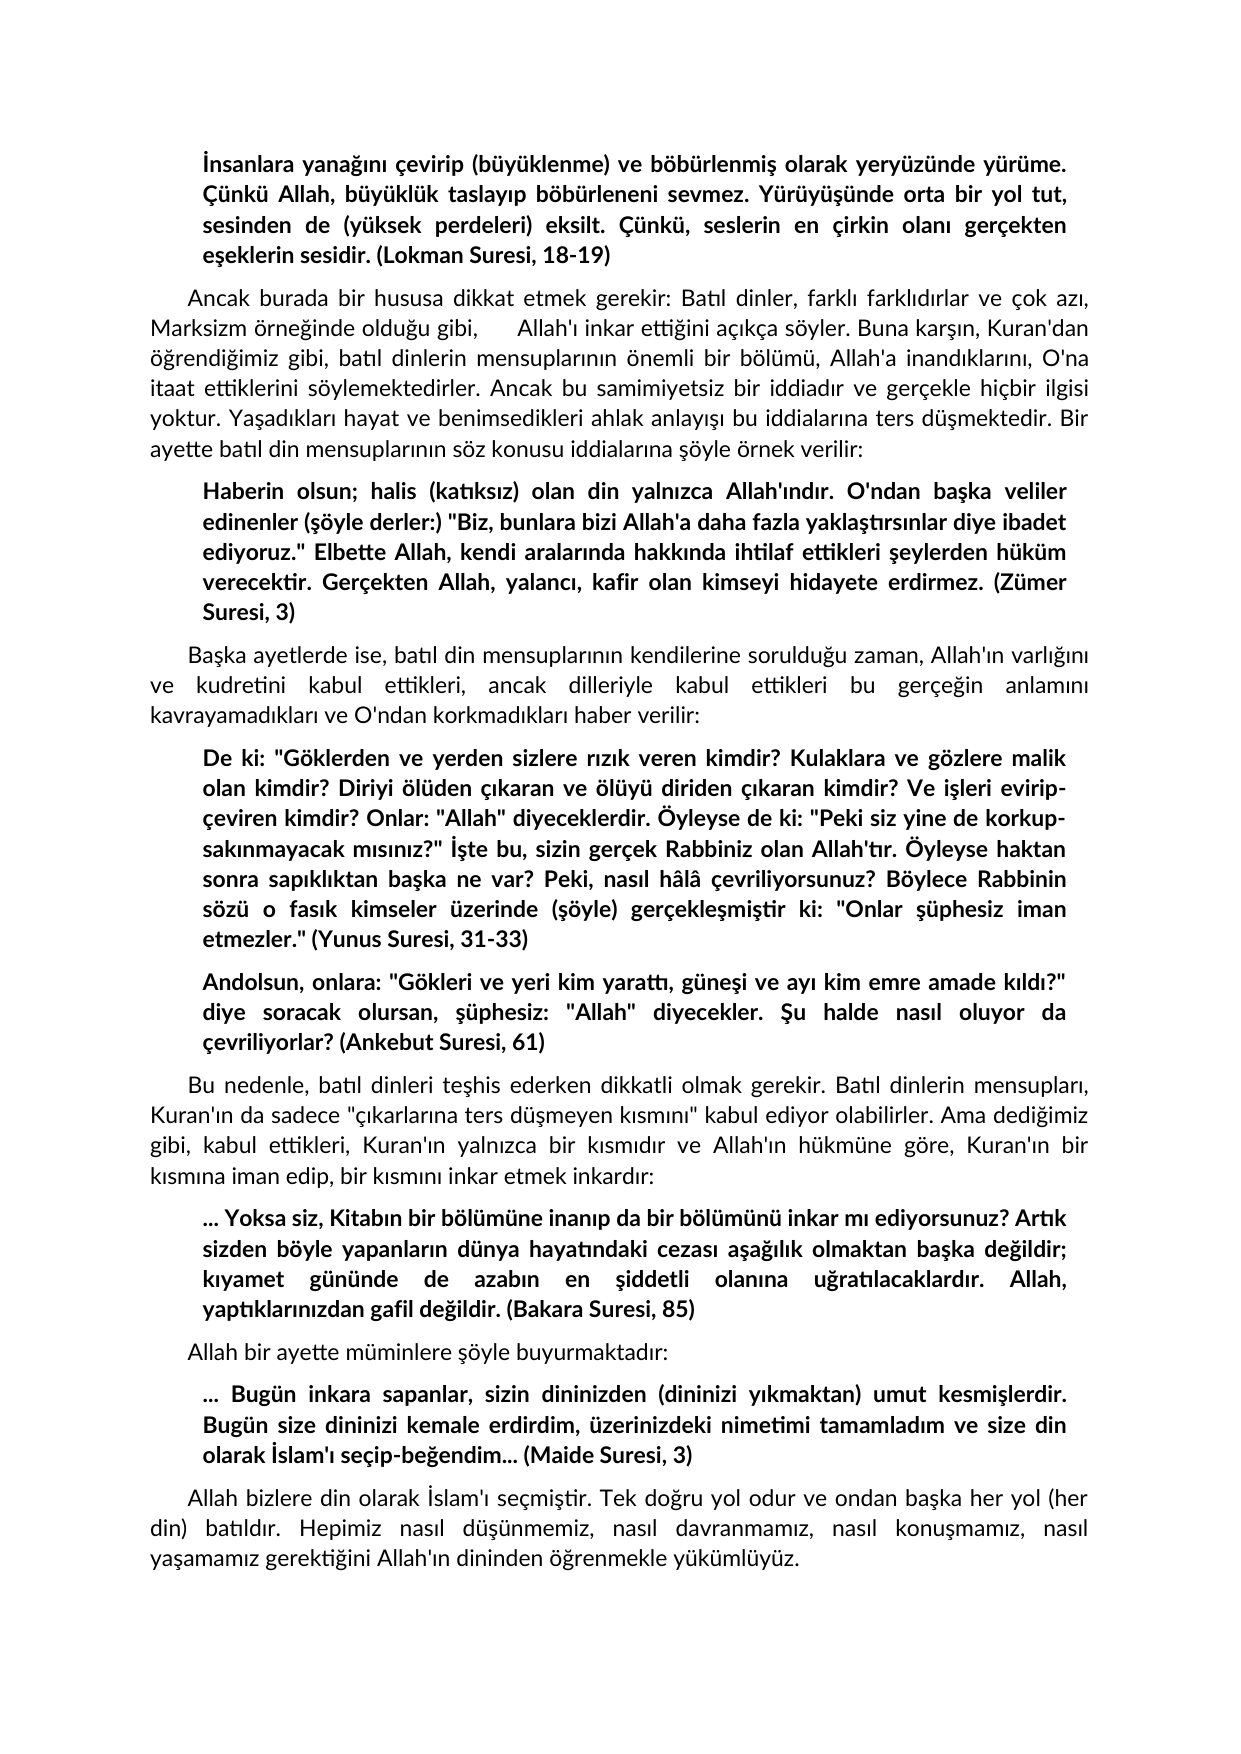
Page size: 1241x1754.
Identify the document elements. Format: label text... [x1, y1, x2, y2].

text De ki: "Göklerden ve yerden sizlere rızık veren kimdir? Kulaklara ve gözlere malik olan kimdir? Diriyi ölüden çıkaran ve ölüyü diriden çıkaran kimdir? Ve işleri evirip-çeviren kimdir? Onlar: "Allah" diyeceklerdir. Öyleyse de ki: "Peki siz yine de korkup-sakınmayacak mısınız?" İşte bu, sizin gerçek Rabbiniz olan Allah'tır. Öyleyse haktan sonra sapıklıktan başka ne var? Peki, nasıl hâlâ çevriliyorsunuz? Böylece Rabbinin sözü o fasık kimseler üzerinde (şöyle) gerçekleşmiştir ki: "Onlar şüphesiz iman etmezler." (Yunus Suresi, 31-33) [202, 744, 1068, 952]
text Allah bizlere din olarak İslam'ı seçmiştir. Tek doğru yol odur ve ondan başka her yol (her din) batıldır. Hepimiz nasıl düşünmemiz, nasıl davranmamız, nasıl konuşmamız, nasıl yaşamamız gerektiğini Allah'ın dininden öğrenmekle yükümlüyüz. [150, 1483, 1090, 1571]
text ... Yoksa siz, Kitabın bir bölümüne inanıp da bir bölümünü inkar mı ediyorsunuz? Artık sizden böyle yapanların dünya hayatındaki cezası aşağılık olmaktan başka değildir; kıyamet gününde de azabın en şiddetli olanına uğratılacaklardır. Allah, yaptıklarınızdan gafil değildir. (Bakara Suresi, 85) [202, 1204, 1068, 1322]
text ... Bugün inkara sapanlar, sizin dininizden (dininizi yıkmaktan) umut kesmişlerdir. Bugün size dininizi kemale erdirdim, üzerinizdeki nimetimi tamamladım ve size din olarak İslam'ı seçip-beğendim... (Maide Suresi, 3) [202, 1380, 1068, 1468]
text Allah bir ayette müminlere şöyle buyurmaktadır: [150, 1337, 1090, 1365]
text Başka ayetlerde ise, batıl din mensuplarının kendilerine sorulduğu zaman, Allah'ın varlığını ve kudretini kabul ettikleri, ancak dilleriyle kabul ettikleri bu gerçeğin anlamını kavrayamadıkları ve O'ndan korkmadıkları haber verilir: [150, 641, 1090, 728]
text Haberin olsun; halis (katıksız) olan din yalnızca Allah'ındır. O'ndan başka veliler edinenler (şöyle derler:) "Biz, bunlara bizi Allah'a daha fazla yaklaştırsınlar diye ibadet ediyoruz." Elbette Allah, kendi aralarında hakkında ihtilaf ettikleri şeylerden hüküm verecektir. Gerçekten Allah, yalancı, kafir olan kimseyi hidayete erdirmez. (Zümer Suresi, 3) [202, 477, 1068, 625]
text İnsanlara yanağını çevirip (büyüklenme) ve böbürlenmiş olarak yeryüzünde yürüme. Çünkü Allah, büyüklük taslayıp böbürleneni sevmez. Yürüyüşünde orta bir yol tut, sesinden de (yüksek perdeleri) eksilt. Çünkü, seslerin en çirkin olanı gerçekten eşeklerin sesidir. (Lokman Suresi, 18-19) [202, 150, 1068, 268]
text Bu nedenle, batıl dinleri teşhis ederken dikkatli olmak gerekir. Batıl dinlerin mensupları, Kuran'ın da sadece "çıkarlarına ters düşmeyen kısmını" kabul ediyor olabilirler. Ama dediğimiz gibi, kabul ettikleri, Kuran'ın yalnızca bir kısmıdır ve Allah'ın hükmüne göre, Kuran'ın bir kısmına iman edip, bir kısmını inkar etmek inkardır: [150, 1071, 1090, 1189]
text Ancak burada bir hususa dikkat etmek gerekir: Batıl dinler, farklı farklıdırlar ve çok azı, Marksizm örneğinde olduğu gibi, Allah'ı inkar ettiğini açıkça söyler. Buna karşın, Kuran'dan öğrendiğimiz gibi, batıl dinlerin mensuplarının önemli bir bölümü, Allah'a inandıklarını, O'na itaat ettiklerini söylemektedirler. Ancak bu samimiyetsiz bir iddiadır ve gerçekle hiçbir ilgisi yoktur. Yaşadıkları hayat ve benimsedikleri ahlak anlayışı bu iddialarına ters düşmektedir. Bir ayette batıl din mensuplarının söz konusu iddialarına şöyle örnek verilir: [150, 283, 1090, 462]
text Andolsun, onlara: "Gökleri ve yeri kim yarattı, güneşi ve ayı kim emre amade kıldı?" diye soracak olursan, şüphesiz: "Allah" diyecekler. Şu halde nasıl oluyor da çevriliyorlar? (Ankebut Suresi, 61) [202, 968, 1068, 1056]
